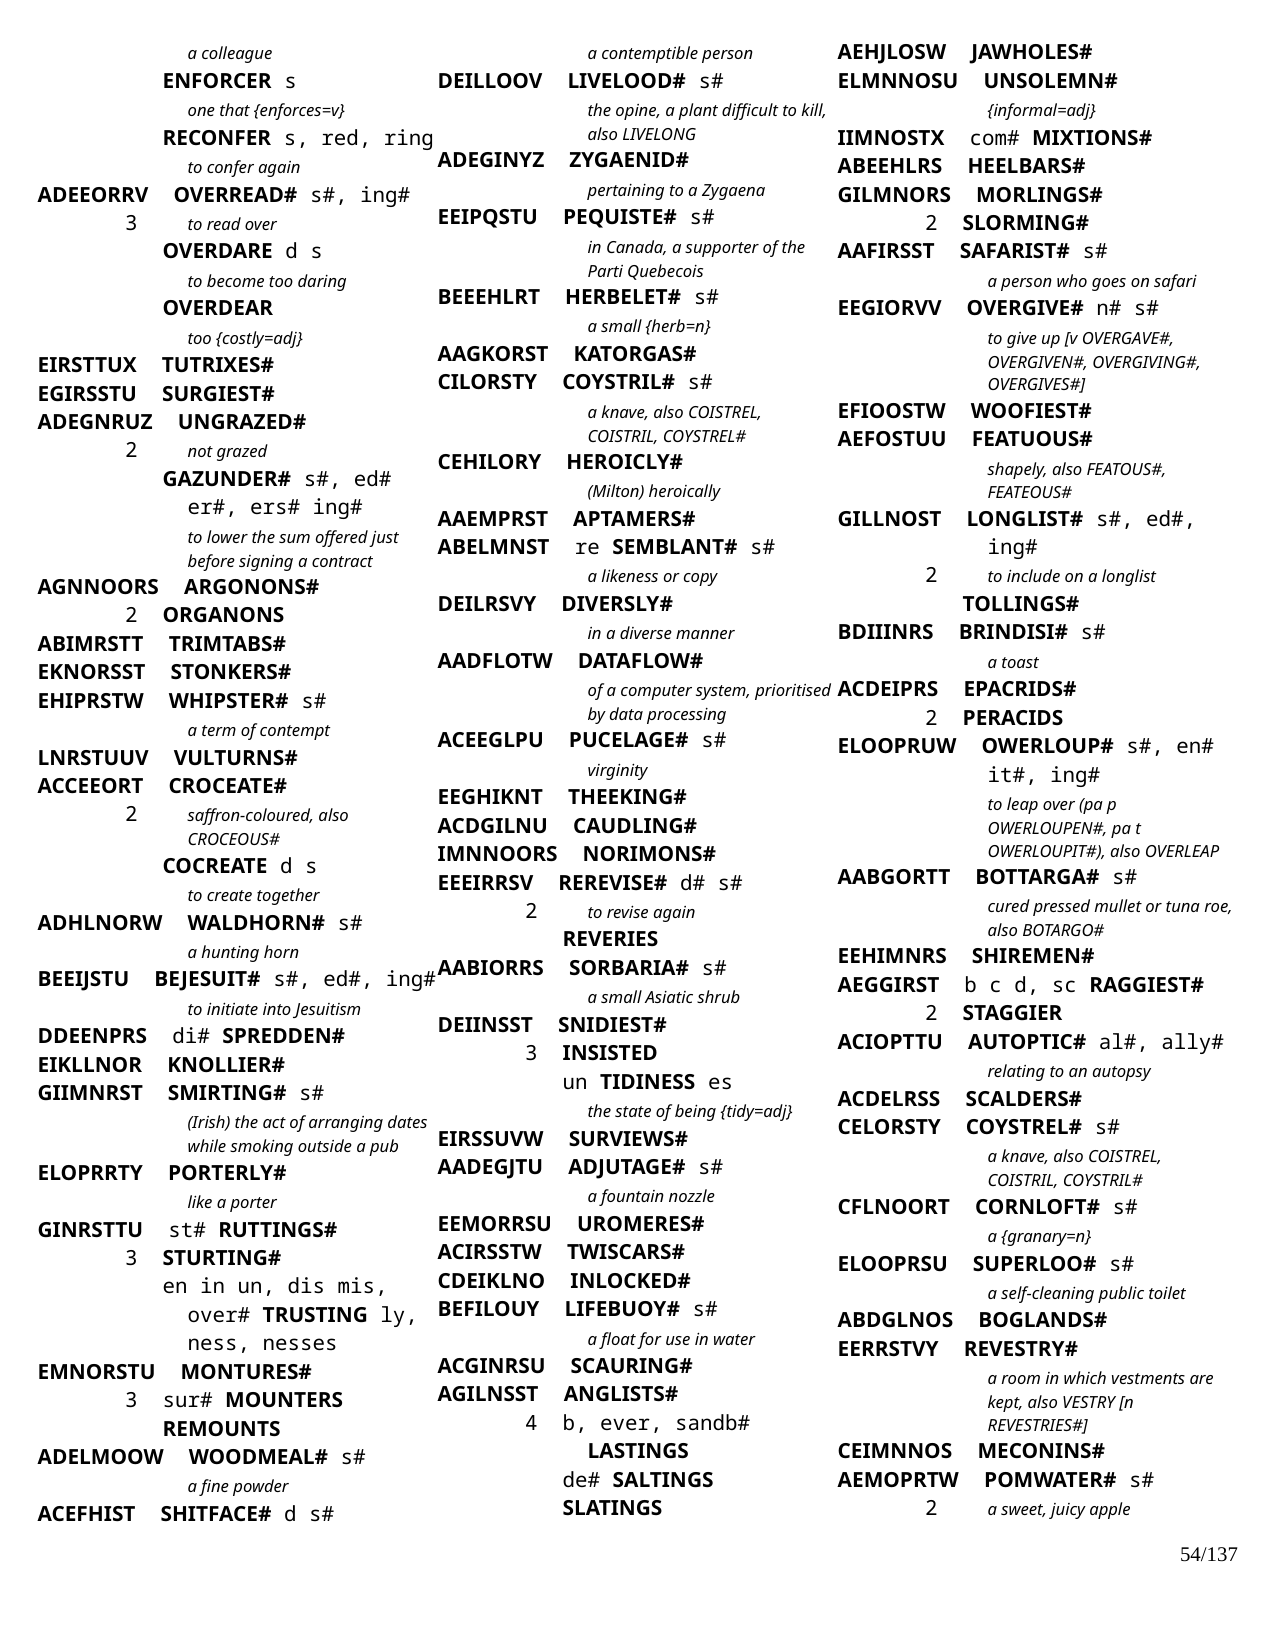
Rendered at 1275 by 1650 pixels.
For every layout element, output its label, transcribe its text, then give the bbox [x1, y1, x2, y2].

text in a diverse manner [437, 617, 837, 646]
text EHIPRSTW WHIPSTER# s# [37, 686, 437, 714]
text ELMNNOSU UNSOLEMN# [837, 66, 1237, 94]
text pertaining to a Zygaena [437, 174, 837, 202]
text to initiate into Jesuitism [37, 993, 437, 1021]
text a small {herb=n} [437, 310, 837, 339]
text EKNORSST STONKERS# [37, 657, 437, 686]
text a toast [837, 646, 1237, 674]
text ELOOPRSU SUPERLOO# s# [837, 1249, 1237, 1277]
text shapely, also FEATOUS#, FEATEOUS# [837, 453, 1237, 504]
text to confer again [37, 151, 437, 180]
text a self-cleaning public toilet [837, 1277, 1237, 1306]
text ACIOPTTU AUTOPTIC# al#, ally# [837, 1027, 1237, 1055]
text CFLNOORT CORNLOFT# s# [837, 1192, 1237, 1220]
text un TIDINESS es [437, 1067, 837, 1095]
text to create together [37, 879, 437, 908]
text REMOUNTS [37, 1414, 437, 1442]
text GILLNOST LONGLIST# s#, ed#, ing# [837, 504, 1237, 561]
text 3 STURTING# [37, 1243, 437, 1272]
text a fountain nozzle [437, 1181, 837, 1209]
text AEHJLOSW JAWHOLES# [837, 37, 1237, 66]
text AGNNOORS ARGONONS# [37, 572, 437, 601]
text a hunting horn [37, 936, 437, 964]
text ABEEHLRS HEELBARS# [837, 151, 1237, 180]
text AAFIRSST SAFARIST# s# [837, 237, 1237, 265]
text DDEENPRS di# SPREDDEN# [37, 1021, 437, 1050]
text one that {enforces=v} [37, 94, 437, 123]
text BEEEHLRT HERBELET# s# [437, 282, 837, 310]
text RECONFER s, red, ring [37, 123, 437, 151]
text GIIMNRST SMIRTING# s# [37, 1078, 437, 1107]
text 2 to include on a longlist [837, 561, 1237, 589]
text BEFILOUY LIFEBUOY# s# [437, 1294, 837, 1323]
text the state of being {tidy=adj} [437, 1095, 837, 1124]
text ACIRSSTW TWISCARS# [437, 1237, 837, 1266]
text ACGINRSU SCAURING# [437, 1351, 837, 1379]
text LNRSTUUV VULTURNS# [37, 743, 437, 771]
text a colleague [37, 37, 437, 66]
text 2 saffron-coloured, also CROCEOUS# [37, 799, 437, 851]
text in Canada, a supporter of the Parti Quebecois [437, 231, 837, 282]
text cured pressed mullet or tuna roe, also BOTARGO# [837, 890, 1237, 942]
text ABELMNST re SEMBLANT# s# [437, 532, 837, 561]
text ACCEEORT CROCEATE# [37, 771, 437, 799]
text ADELMOOW WOODMEAL# s# [37, 1442, 437, 1471]
text EIKLLNOR KNOLLIER# [37, 1050, 437, 1078]
text a small Asiatic shrub [437, 981, 837, 1010]
text CILORSTY COYSTRIL# s# [437, 367, 837, 396]
text ADEGNRUZ UNGRAZED# [37, 407, 437, 436]
text CDEIKLNO INLOCKED# [437, 1266, 837, 1294]
text a contemptible person [437, 37, 837, 66]
text 3 sur# MOUNTERS [37, 1385, 437, 1414]
text DEIINSST SNIDIEST# [437, 1010, 837, 1038]
text EEMORRSU UROMERES# [437, 1209, 837, 1237]
text OVERDARE d s [37, 237, 437, 265]
text a fine powder [37, 1471, 437, 1499]
text a float for use in water [437, 1323, 837, 1351]
text ADEGINYZ ZYGAENID# [437, 146, 837, 174]
text AABIORRS SORBARIA# s# [437, 953, 837, 981]
text AGILNSST ANGLISTS# [437, 1379, 837, 1408]
text EEGIORVV OVERGIVE# n# s# [837, 293, 1237, 322]
text ACEFHIST SHITFACE# d s# [37, 1499, 437, 1527]
text to become too daring [37, 265, 437, 293]
text EFIOOSTW WOOFIEST# [837, 396, 1237, 424]
text BEEIJSTU BEJESUIT# s#, ed#, ing# [37, 964, 437, 993]
text to leap over (pa p OWERLOUPEN#, pa t OWERLOUPIT#), also OVERLEAP [837, 788, 1237, 862]
text relating to an autopsy [837, 1055, 1237, 1084]
text de# SALTINGS [437, 1465, 837, 1493]
text (Irish) the act of arranging dates while smoking outside a pub [37, 1107, 437, 1158]
text AAEMPRST APTAMERS# [437, 504, 837, 532]
text 2 a sweet, juicy apple [837, 1493, 1237, 1522]
text 2 ORGANONS [37, 601, 437, 629]
text 2 not grazed [37, 436, 437, 464]
text a person who goes on safari [837, 265, 1237, 293]
text 3 to read over [37, 208, 437, 237]
text to lower the sum offered just before signing a contract [37, 521, 437, 572]
text {informal=adj} [837, 94, 1237, 123]
text (Milton) heroically [437, 475, 837, 504]
text a room in which vestments are kept, also VESTRY [n REVESTRIES#] [837, 1362, 1237, 1436]
text DEILRSVY DIVERSLY# [437, 589, 837, 617]
text OVERDEAR [37, 293, 437, 322]
text DEILLOOV LIVELOOD# s# [437, 66, 837, 94]
text of a computer system, prioritised by data processing [437, 674, 837, 726]
text IMNNOORS NORIMONS# [437, 839, 837, 868]
text to give up [v OVERGAVE#, OVERGIVEN#, OVERGIVING#, OVERGIVES#] [837, 322, 1237, 396]
text EIRSSUVW SURVIEWS# [437, 1124, 837, 1152]
text ADHLNORW WALDHORN# s# [37, 908, 437, 936]
text AEGGIRST b c d, sc RAGGIEST# [837, 970, 1237, 998]
text 2 SLORMING# [837, 208, 1237, 237]
text GAZUNDER# s#, ed# er#, ers# ing# [37, 464, 437, 521]
text 4 b, ever, sandb# LASTINGS [437, 1408, 837, 1465]
text a likeness or copy [437, 561, 837, 589]
text GINRSTTU st# RUTTINGS# [37, 1215, 437, 1243]
text ENFORCER s [37, 66, 437, 94]
text EGIRSSTU SURGIEST# [37, 379, 437, 407]
text TOLLINGS# [837, 589, 1237, 617]
text too {costly=adj} [37, 322, 437, 350]
text CEIMNNOS MECONINS# [837, 1436, 1237, 1465]
text ELOOPRUW OWERLOUP# s#, en# it#, ing# [837, 731, 1237, 788]
text EEGHIKNT THEEKING# [437, 782, 837, 811]
text ADEEORRV OVERREAD# s#, ing# [37, 180, 437, 208]
text EEHIMNRS SHIREMEN# [837, 942, 1237, 970]
text ACEEGLPU PUCELAGE# s# [437, 726, 837, 754]
text the opine, a plant difficult to kill, also LIVELONG [437, 94, 837, 146]
text EEEIRRSV REREVISE# d# s# [437, 868, 837, 896]
text AAGKORST KATORGAS# [437, 339, 837, 367]
text virginity [437, 754, 837, 782]
text a knave, also COISTREL, COISTRIL, COYSTRIL# [837, 1141, 1237, 1192]
text ELOPRRTY PORTERLY# [37, 1158, 437, 1186]
text ABDGLNOS BOGLANDS# [837, 1306, 1237, 1334]
text 2 PERACIDS [837, 703, 1237, 731]
text ACDEIPRS EPACRIDS# [837, 674, 1237, 703]
text a {granary=n} [837, 1220, 1237, 1249]
text COCREATE d s [37, 851, 437, 879]
text a knave, also COISTREL, COISTRIL, COYSTREL# [437, 396, 837, 447]
text GILMNORS MORLINGS# [837, 180, 1237, 208]
text 2 to revise again [437, 896, 837, 924]
text EIRSTTUX TUTRIXES# [37, 350, 437, 379]
text ACDELRSS SCALDERS# [837, 1084, 1237, 1112]
text AEMOPRTW POMWATER# s# [837, 1465, 1237, 1493]
text BDIIINRS BRINDISI# s# [837, 617, 1237, 646]
text 2 STAGGIER [837, 998, 1237, 1027]
text CEHILORY HEROICLY# [437, 447, 837, 475]
text 3 INSISTED [437, 1038, 837, 1067]
text like a porter [37, 1186, 437, 1215]
text REVERIES [437, 924, 837, 953]
text ABIMRSTT TRIMTABS# [37, 629, 437, 657]
text AADFLOTW DATAFLOW# [437, 646, 837, 674]
text EMNORSTU MONTURES# [37, 1357, 437, 1385]
text AEFOSTUU FEATUOUS# [837, 424, 1237, 453]
text a term of contempt [37, 714, 437, 743]
text EERRSTVY REVESTRY# [837, 1334, 1237, 1362]
text CELORSTY COYSTREL# s# [837, 1112, 1237, 1141]
text en in un, dis mis, over# TRUSTING ly, ness, nesses [37, 1272, 437, 1357]
text AABGORTT BOTTARGA# s# [837, 862, 1237, 890]
text EEIPQSTU PEQUISTE# s# [437, 202, 837, 231]
text ACDGILNU CAUDLING# [437, 811, 837, 839]
text SLATINGS [437, 1493, 837, 1522]
text IIMNOSTX com# MIXTIONS# [837, 123, 1237, 151]
text AADEGJTU ADJUTAGE# s# [437, 1152, 837, 1181]
